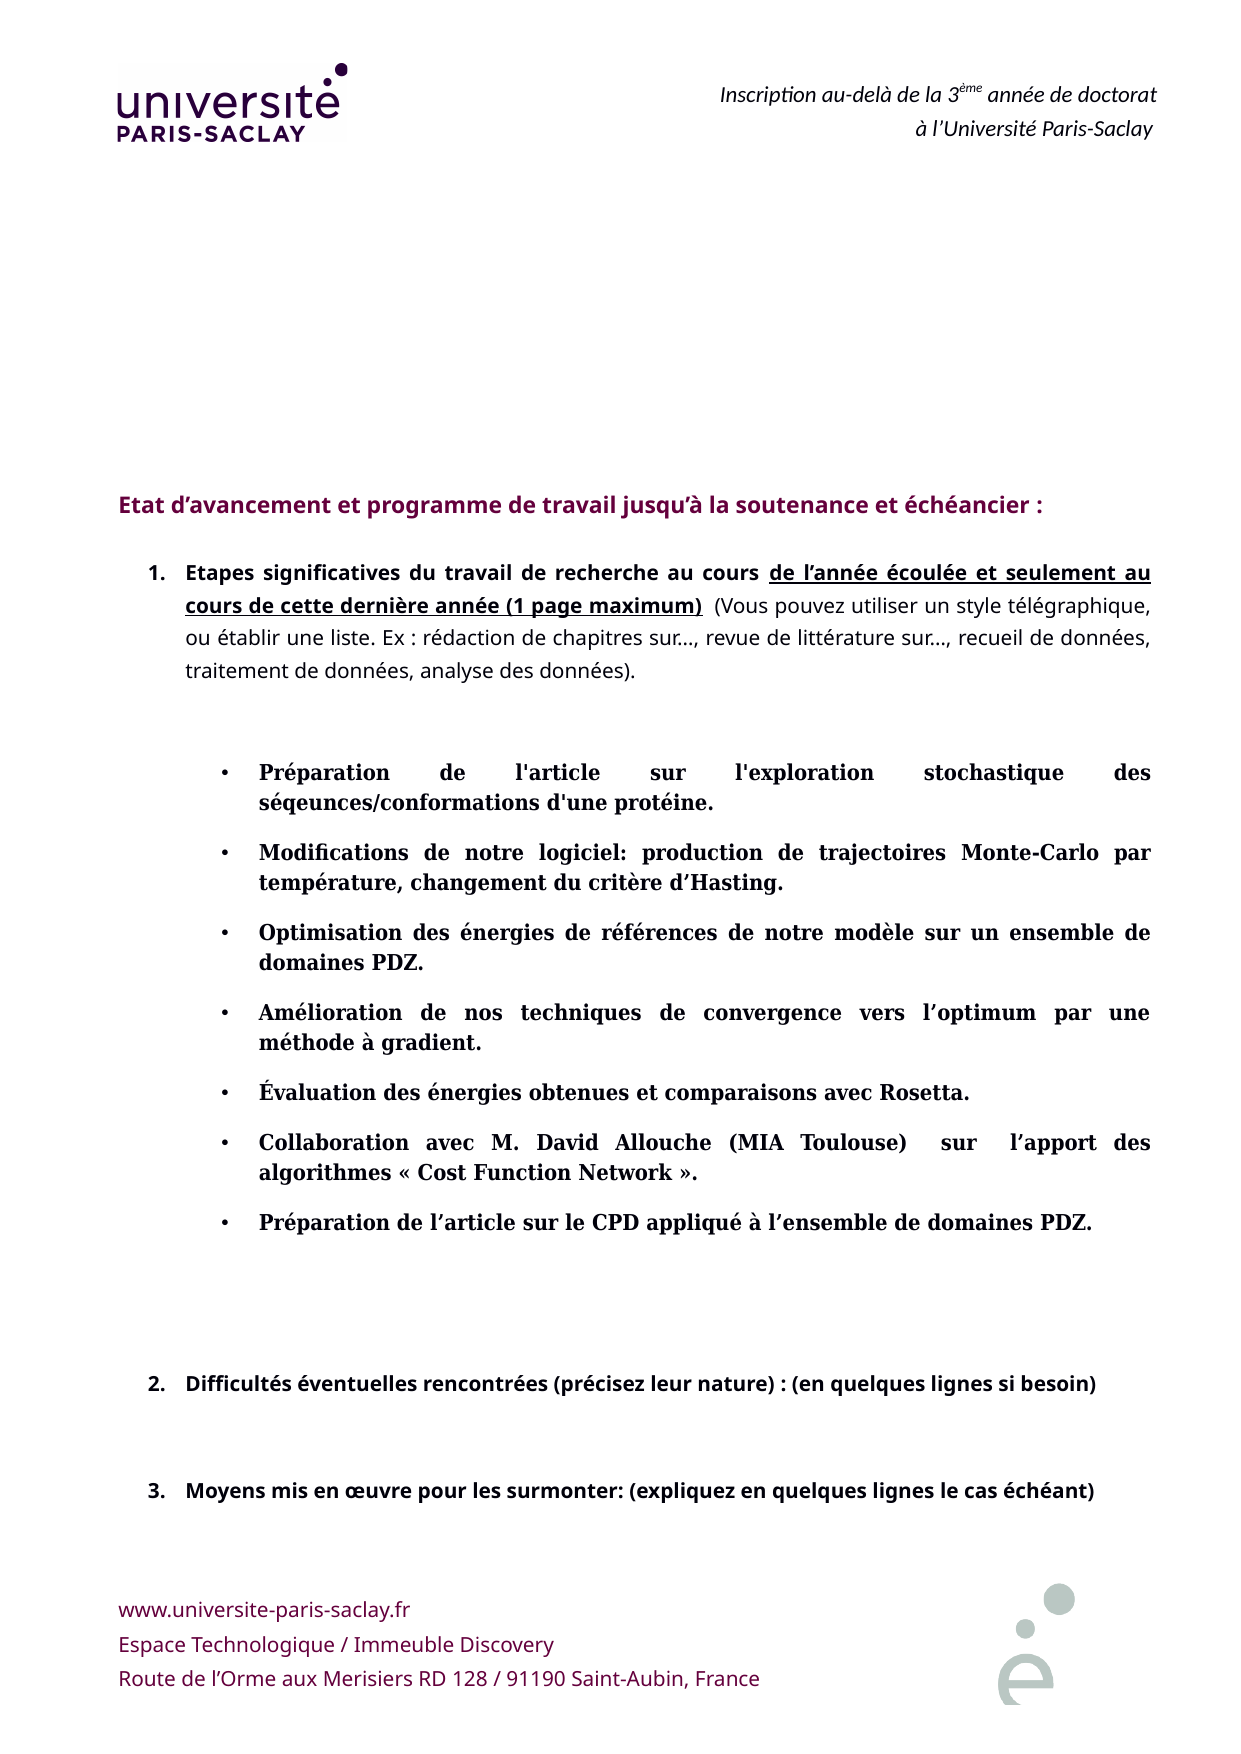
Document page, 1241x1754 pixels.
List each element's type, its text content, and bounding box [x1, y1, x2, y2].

list Difficultés éventuelles rencontrées (précisez leur nature) : (en quelques lignes si besoin) [148, 1369, 1152, 1397]
list Évaluation des énergies obtenues et comparaisons avec Rosetta. [221, 1080, 1152, 1106]
list Modifications de notre logiciel: production de trajectoires Monte-Carlo par température, changement du critère d’Hasting. [221, 840, 1152, 895]
picture [991, 1574, 1086, 1705]
text Etat d’avancement et programme de travail jusqu’à la soutenance et échéancier : [118, 489, 1152, 521]
list Amélioration de nos techniques de convergence vers l’optimum par une méthode à gradient. [221, 1000, 1152, 1055]
list Préparation de l'article sur l'exploration stochastique des séqeunces/conformations d'une protéine. [221, 760, 1152, 815]
list Collaboration avec M. David Allouche (MIA Toulouse) sur l’apport des algorithmes « Cost Function Network ». [221, 1130, 1152, 1186]
picture [117, 63, 348, 142]
list Préparation de l’article sur le CPD appliqué à l’ensemble de domaines PDZ. [221, 1210, 1152, 1236]
list Optimisation des énergies de références de notre modèle sur un ensemble de domaines PDZ. [221, 920, 1152, 975]
list Moyens mis en œuvre pour les surmonter: (expliquez en quelques lignes le cas échéant) [148, 1476, 1152, 1504]
list Etapes significatives du travail de recherche au cours de l’année écoulée et seulement au cours de cette dernière année (1 page maximum) (Vous pouvez utiliser un style télégraphique, ou établir une liste. Ex : rédaction de chapitres sur…, revue de littérature sur…, recueil de données, traitement de données, analyse des données). [148, 558, 1152, 684]
